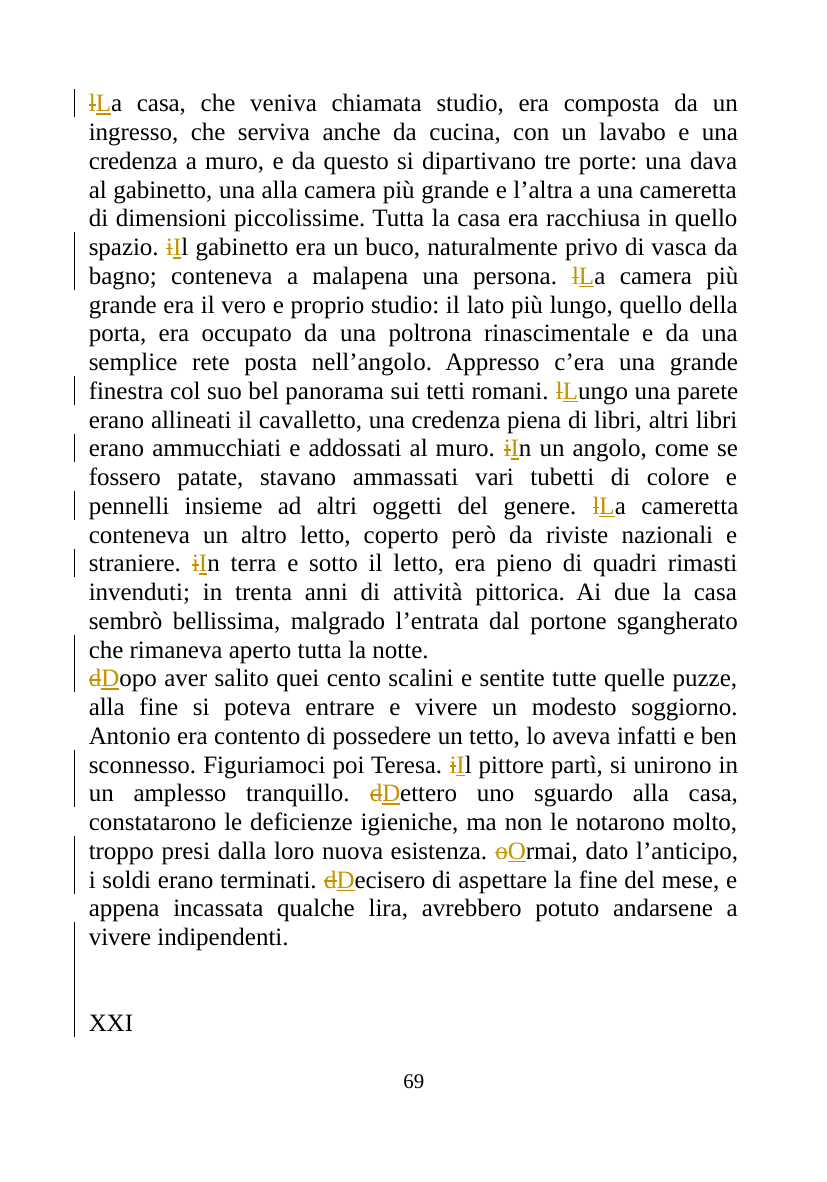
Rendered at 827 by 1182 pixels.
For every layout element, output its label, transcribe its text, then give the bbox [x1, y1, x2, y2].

list XXI [88, 1008, 738, 1037]
list La casa, che veniva chiamata studio, era composta da un ingresso, che serviva anche da cucina, con un lavabo e una credenza a muro, e da questo si dipartivano tre porte: una dava al gabinetto, una alla camera più grande e l’altra a una cameretta di dimensioni piccolissime. Tutta la casa era racchiusa in quello spazio. Il gabinetto era un buco, naturalmente privo di vasca da bagno; conteneva a malapena una persona. La camera più grande era il vero e proprio studio: il lato più lungo, quello della porta, era occupato da una poltrona rinascimentale e da una semplice rete posta nell’angolo. Appresso c’era una grande finestra col suo bel panorama sui tetti romani. Lungo una parete erano allineati il cavalletto, una credenza piena di libri, altri libri erano ammucchiati e addossati al muro. In un angolo, come se fossero patate, stavano ammassati vari tubetti di colore e pennelli insieme ad altri oggetti del genere. La cameretta conteneva un altro letto, coperto però da riviste nazionali e straniere. In terra e sotto il letto, era pieno di quadri rimasti invenduti; in trenta anni di attività pittorica. Ai due la casa sembrò bellissima, malgrado l’entrata dal portone sgangherato che rimaneva aperto tutta la notte. [88, 88, 738, 663]
list Dopo aver salito quei cento scalini e sentite tutte quelle puzze, alla fine si poteva entrare e vivere un modesto soggiorno. Antonio era contento di possedere un tetto, lo aveva infatti e ben sconnesso. Figuriamoci poi Teresa. Il pittore partì, si unirono in un amplesso tranquillo. Dettero uno sguardo alla casa, constatarono le deficienze igieniche, ma non le notarono molto, troppo presi dalla loro nuova esistenza. Ormai, dato l’anticipo, i soldi erano terminati. Decisero di aspettare la fine del mese, e appena incassata qualche lira, avrebbero potuto andarsene a vivere indipendenti. [88, 663, 738, 951]
